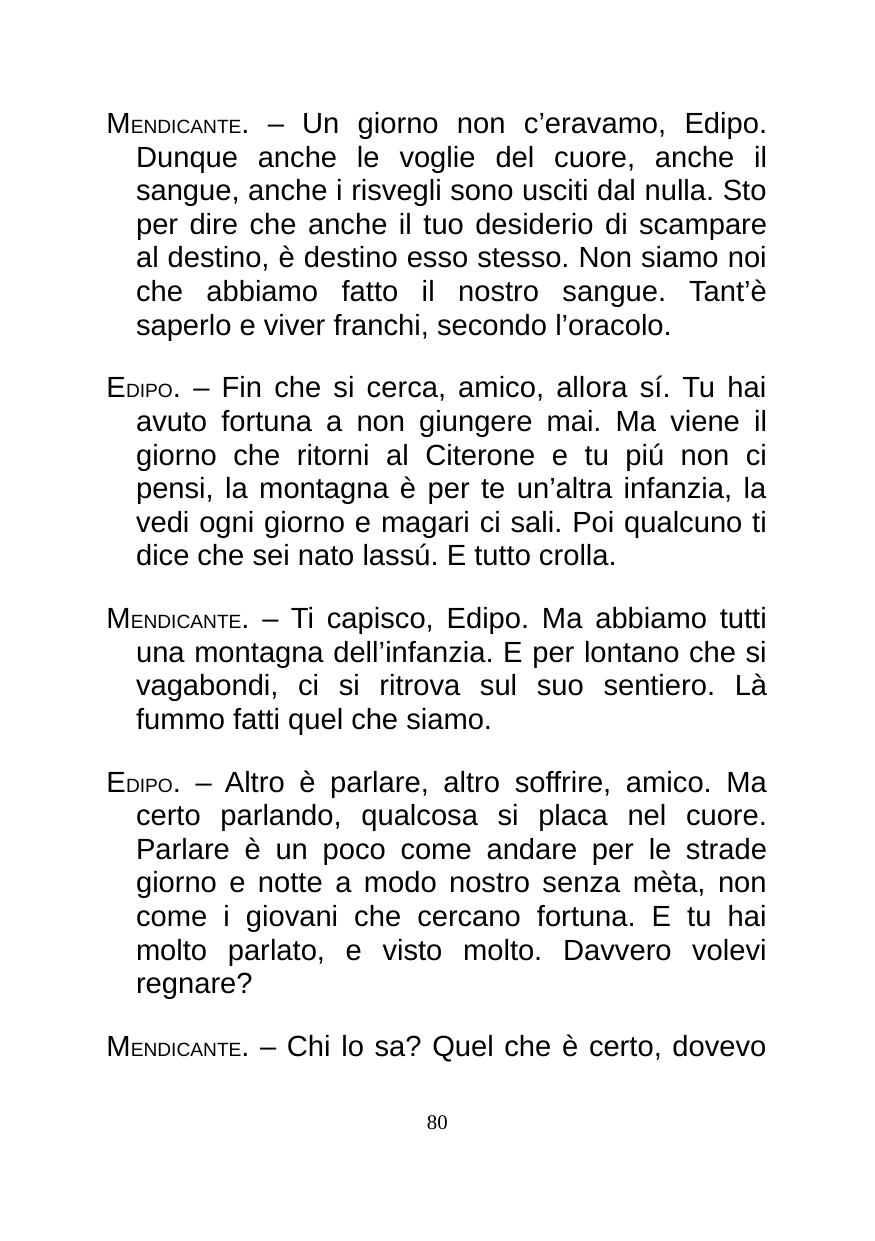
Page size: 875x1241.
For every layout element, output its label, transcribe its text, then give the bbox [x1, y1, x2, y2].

text Mendicante. – Ti capisco, Edipo. Ma abbiamo tutti una montagna dell’infanzia. E per lontano che si vagabondi, ci si ritrova sul suo sentiero. Là fummo fatti quel che siamo. [106, 601, 768, 735]
text Edipo. – Fin che si cerca, amico, allora sí. Tu hai avuto fortuna a non giungere mai. Ma viene il giorno che ritorni al Citerone e tu piú non ci pensi, la montagna è per te un’altra infanzia, la vedi ogni giorno e magari ci sali. Poi qualcuno ti dice che sei nato lassú. E tutto crolla. [106, 371, 768, 572]
text Edipo. – Altro è parlare, altro soffrire, amico. Ma certo parlando, qualcosa si placa nel cuore. Parlare è un poco come andare per le strade giorno e notte a modo nostro senza mèta, non come i giovani che cercano fortuna. E tu hai molto parlato, e visto molto. Davvero volevi regnare? [106, 765, 768, 1000]
text Mendicante. – Un giorno non c’eravamo, Edipo. Dunque anche le voglie del cuore, anche il sangue, anche i risvegli sono usciti dal nulla. Sto per dire che anche il tuo desiderio di scampare al destino, è destino esso stesso. Non siamo noi che abbiamo fatto il nostro sangue. Tant’è saperlo e viver franchi, secondo l’oracolo. [106, 106, 768, 341]
text Mendicante. – Chi lo sa? Quel che è certo, dovevo [106, 1029, 768, 1063]
